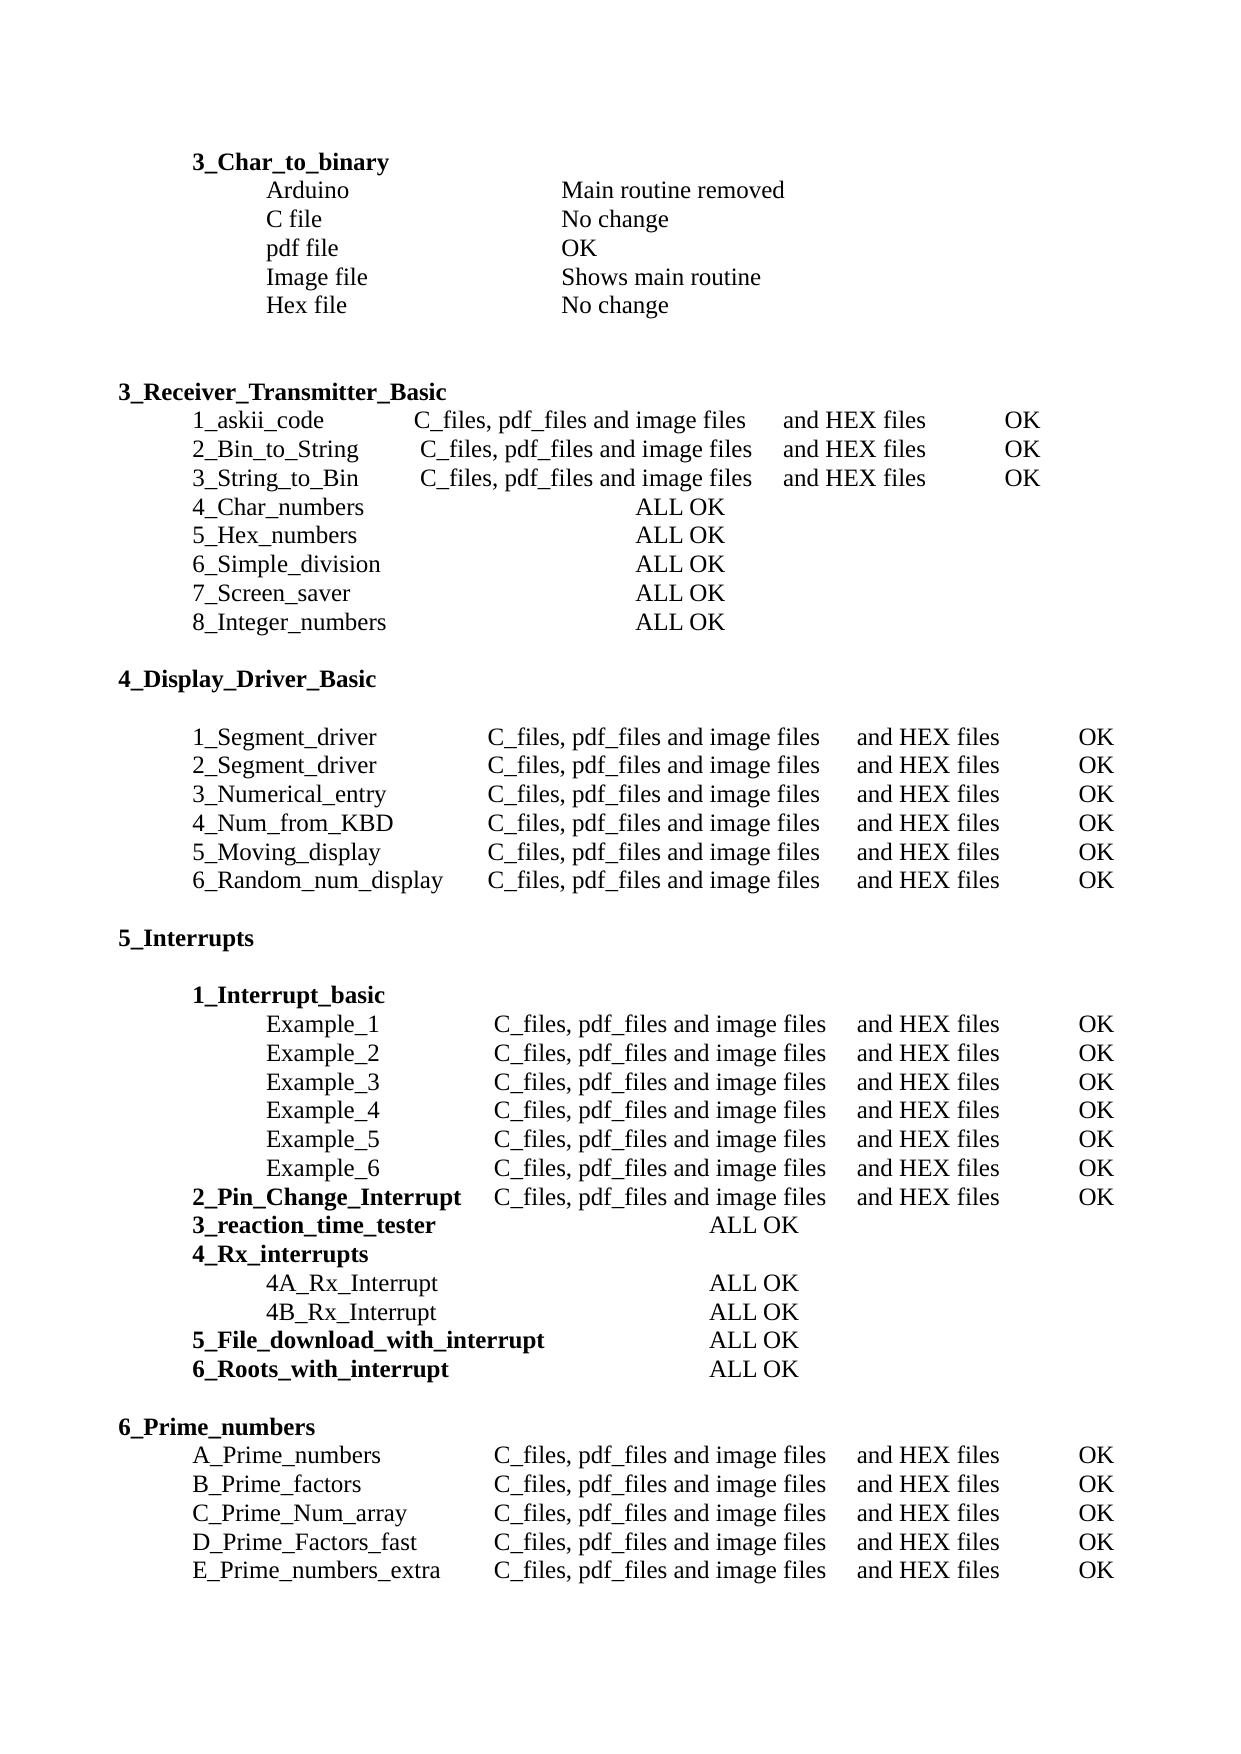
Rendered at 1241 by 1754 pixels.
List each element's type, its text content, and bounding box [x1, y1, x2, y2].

text 3_String_to_Bin C_files, pdf_files and image files and HEX files OK [118, 463, 1122, 492]
text 5_File_download_with_interrupt ALL OK [118, 1326, 1122, 1354]
text Example_1 C_files, pdf_files and image files and HEX files OK [118, 1009, 1122, 1038]
text Arduino Main routine removed [118, 176, 1122, 204]
text Hex file No change [118, 291, 1122, 319]
text Example_5 C_files, pdf_files and image files and HEX files OK [118, 1124, 1122, 1153]
text pdf file OK [118, 233, 1122, 262]
text 7_Screen_saver ALL OK [118, 578, 1122, 607]
text C file No change [118, 204, 1122, 233]
text Example_2 C_files, pdf_files and image files and HEX files OK [118, 1038, 1122, 1067]
text 6_Random_num_display C_files, pdf_files and image files and HEX files OK [118, 866, 1122, 894]
text C_Prime_Num_array C_files, pdf_files and image files and HEX files OK [118, 1498, 1122, 1527]
text 6_Simple_division ALL OK [118, 549, 1122, 578]
text 5_Interrupts [118, 923, 1122, 952]
text 4A_Rx_Interrupt ALL OK [118, 1268, 1122, 1297]
text 3_reaction_time_tester ALL OK [118, 1211, 1122, 1239]
text 2_Pin_Change_Interrupt C_files, pdf_files and image files and HEX files OK [118, 1182, 1122, 1211]
text 4B_Rx_Interrupt ALL OK [118, 1297, 1122, 1326]
text 5_Moving_display C_files, pdf_files and image files and HEX files OK [118, 837, 1122, 866]
text 4_Display_Driver_Basic [118, 664, 1122, 693]
text 1_Segment_driver C_files, pdf_files and image files and HEX files OK [118, 722, 1122, 751]
text 4_Char_numbers ALL OK [118, 492, 1122, 521]
text A_Prime_numbers C_files, pdf_files and image files and HEX files OK [118, 1441, 1122, 1469]
text 6_Roots_with_interrupt ALL OK [118, 1354, 1122, 1383]
text 2_Segment_driver C_files, pdf_files and image files and HEX files OK [118, 751, 1122, 779]
text Example_4 C_files, pdf_files and image files and HEX files OK [118, 1096, 1122, 1124]
text Image file Shows main routine [118, 262, 1122, 291]
text D_Prime_Factors_fast C_files, pdf_files and image files and HEX files OK [118, 1527, 1122, 1556]
text 3_Numerical_entry C_files, pdf_files and image files and HEX files OK [118, 779, 1122, 808]
text 2_Bin_to_String C_files, pdf_files and image files and HEX files OK [118, 434, 1122, 463]
text 1_Interrupt_basic [118, 981, 1122, 1009]
text Example_6 C_files, pdf_files and image files and HEX files OK [118, 1153, 1122, 1182]
text 5_Hex_numbers ALL OK [118, 521, 1122, 549]
text 4_Num_from_KBD C_files, pdf_files and image files and HEX files OK [118, 808, 1122, 837]
text 3_Receiver_Transmitter_Basic [118, 377, 1122, 406]
text 6_Prime_numbers [118, 1412, 1122, 1441]
text 8_Integer_numbers ALL OK [118, 607, 1122, 636]
text 4_Rx_interrupts [118, 1239, 1122, 1268]
text 1_askii_code C_files, pdf_files and image files and HEX files OK [118, 406, 1122, 434]
text 3_Char_to_binary [118, 147, 1122, 176]
text Example_3 C_files, pdf_files and image files and HEX files OK [118, 1067, 1122, 1096]
text E_Prime_numbers_extra C_files, pdf_files and image files and HEX files OK [118, 1556, 1122, 1584]
text B_Prime_factors C_files, pdf_files and image files and HEX files OK [118, 1469, 1122, 1498]
